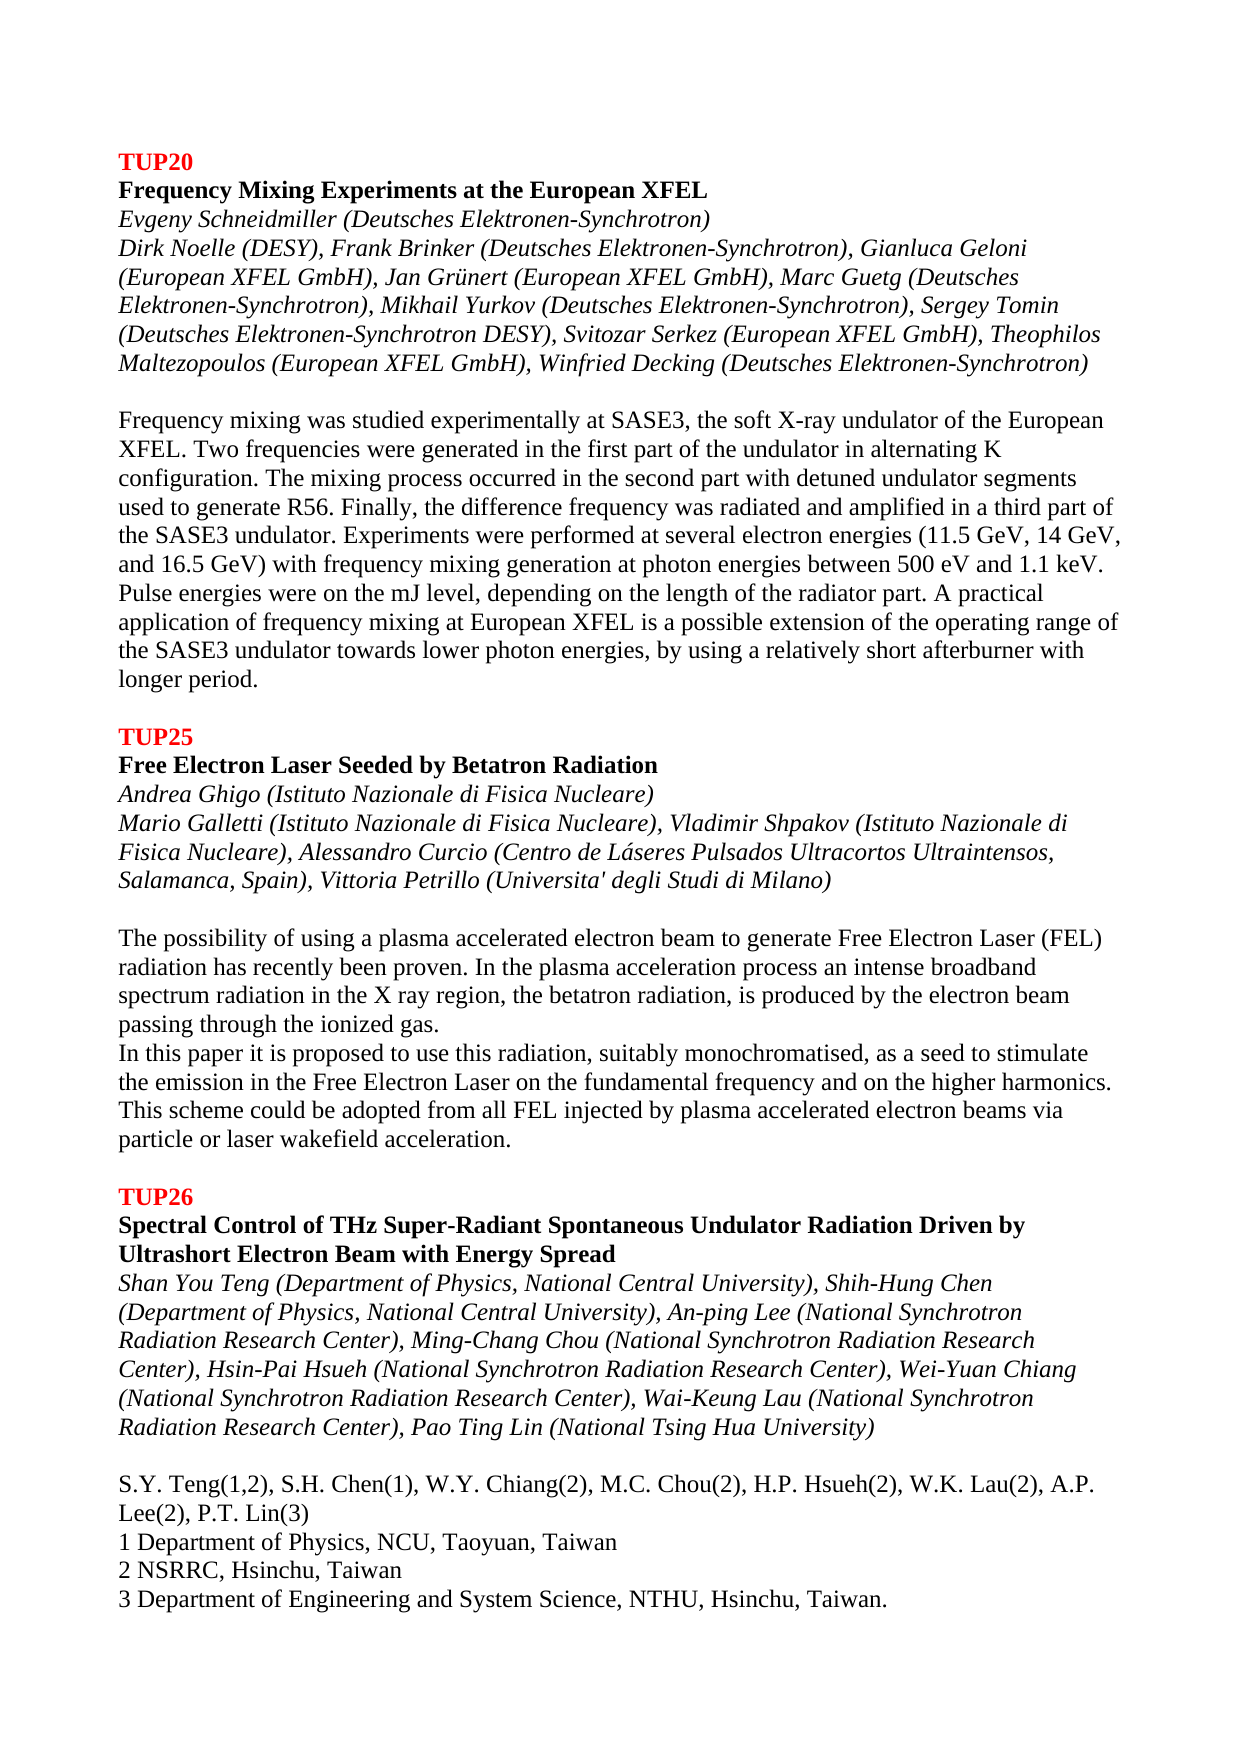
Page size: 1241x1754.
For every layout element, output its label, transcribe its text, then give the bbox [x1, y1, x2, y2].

text 3 Department of Engineering and System Science, NTHU, Hsinchu, Taiwan. [118, 1584, 1122, 1613]
text The possibility of using a plasma accelerated electron beam to generate Free Electron Laser (FEL) radiation has recently been proven. In the plasma acceleration process an intense broadband spectrum radiation in the X ray region, the betatron radiation, is produced by the electron beam passing through the ionized gas. [118, 923, 1122, 1038]
subtitle Spectral Control of THz Super-Radiant Spontaneous Undulator Radiation Driven by Ultrashort Electron Beam with Energy Spread [118, 1211, 1122, 1268]
subtitle TUP20 [118, 147, 1122, 176]
subtitle Free Electron Laser Seeded by Betatron Radiation [118, 751, 1122, 779]
subtitle Frequency Mixing Experiments at the European XFEL [118, 176, 1122, 204]
subtitle TUP25 [118, 722, 1122, 751]
text In this paper it is proposed to use this radiation, suitably monochromatised, as a seed to stimulate the emission in the Free Electron Laser on the fundamental frequency and on the higher harmonics. This scheme could be adopted from all FEL injected by plasma accelerated electron beams via particle or laser wakefield acceleration. [118, 1038, 1122, 1153]
text 2 NSRRC, Hsinchu, Taiwan [118, 1556, 1122, 1584]
subtitle Andrea Ghigo (Istituto Nazionale di Fisica Nucleare) [118, 779, 1122, 808]
subtitle Dirk Noelle (DESY), Frank Brinker (Deutsches Elektronen-Synchrotron), Gianluca Geloni (European XFEL GmbH), Jan Grünert (European XFEL GmbH), Marc Guetg (Deutsches Elektronen-Synchrotron), Mikhail Yurkov (Deutsches Elektronen-Synchrotron), Sergey Tomin (Deutsches Elektronen-Synchrotron DESY), Svitozar Serkez (European XFEL GmbH), Theophilos Maltezopoulos (European XFEL GmbH), Winfried Decking (Deutsches Elektronen-Synchrotron) [118, 233, 1122, 377]
subtitle Shan You Teng (Department of Physics, National Central University), Shih-Hung Chen (Department of Physics, National Central University), An-ping Lee (National Synchrotron Radiation Research Center), Ming-Chang Chou (National Synchrotron Radiation Research Center), Hsin-Pai Hsueh (National Synchrotron Radiation Research Center), Wei-Yuan Chiang (National Synchrotron Radiation Research Center), Wai-Keung Lau (National Synchrotron Radiation Research Center), Pao Ting Lin (National Tsing Hua University) [118, 1268, 1122, 1441]
text Frequency mixing was studied experimentally at SASE3, the soft X-ray undulator of the European XFEL. Two frequencies were generated in the first part of the undulator in alternating K configuration. The mixing process occurred in the second part with detuned undulator segments used to generate R56. Finally, the difference frequency was radiated and amplified in a third part of the SASE3 undulator. Experiments were performed at several electron energies (11.5 GeV, 14 GeV, and 16.5 GeV) with frequency mixing generation at photon energies between 500 eV and 1.1 keV. Pulse energies were on the mJ level, depending on the length of the radiator part. A practical application of frequency mixing at European XFEL is a possible extension of the operating range of the SASE3 undulator towards lower photon energies, by using a relatively short afterburner with longer period. [118, 406, 1122, 693]
subtitle Evgeny Schneidmiller (Deutsches Elektronen-Synchrotron) [118, 204, 1122, 233]
subtitle Mario Galletti (Istituto Nazionale di Fisica Nucleare), Vladimir Shpakov (Istituto Nazionale di Fisica Nucleare), Alessandro Curcio (Centro de Láseres Pulsados Ultracortos Ultraintensos, Salamanca, Spain), Vittoria Petrillo (Universita' degli Studi di Milano) [118, 808, 1122, 894]
text S.Y. Teng(1,2), S.H. Chen(1), W.Y. Chiang(2), M.C. Chou(2), H.P. Hsueh(2), W.K. Lau(2), A.P. Lee(2), P.T. Lin(3) [118, 1469, 1122, 1527]
text 1 Department of Physics, NCU, Taoyuan, Taiwan [118, 1527, 1122, 1556]
subtitle TUP26 [118, 1182, 1122, 1211]
